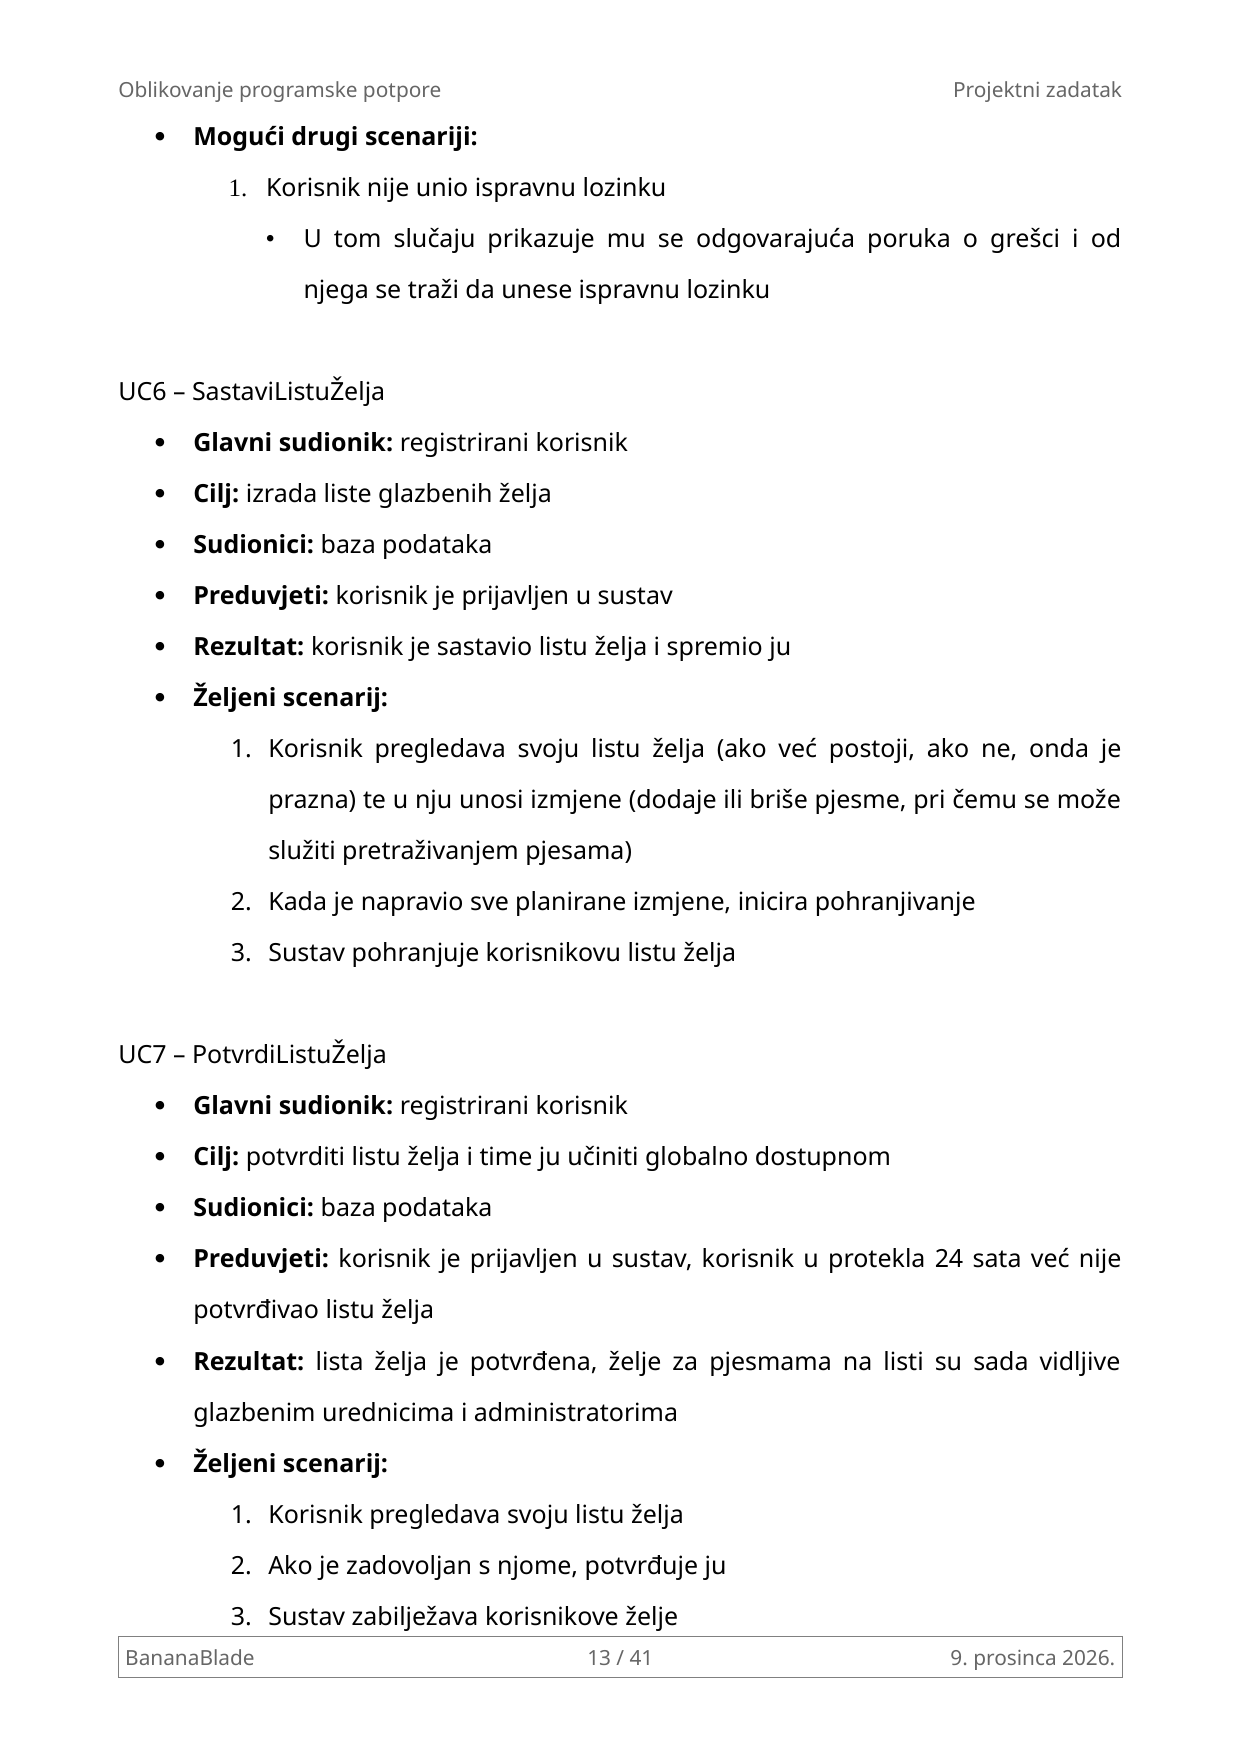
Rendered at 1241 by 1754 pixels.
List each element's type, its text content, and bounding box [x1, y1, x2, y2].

list Sustav pohranjuje korisnikovu listu želja [231, 935, 1122, 969]
list Cilj: potvrditi listu želja i time ju učiniti globalno dostupnom [156, 1139, 1122, 1173]
list Ako je zadovoljan s njome, potvrđuje ju [231, 1547, 1122, 1581]
list Cilj: izrada liste glazbenih želja [156, 475, 1122, 509]
list Željeni scenarij: [156, 679, 1122, 714]
list Glavni sudionik: registrirani korisnik [156, 1088, 1122, 1122]
list Rezultat: korisnik je sastavio listu želja i spremio ju [156, 628, 1122, 663]
list U tom slučaju prikazuje mu se odgovarajuća poruka o grešci i od njega se traži da unese ispravnu lozinku [266, 220, 1122, 305]
list Glavni sudionik: registrirani korisnik [156, 424, 1122, 458]
list Preduvjeti: korisnik je prijavljen u sustav, korisnik u protekla 24 sata već nije potvrđivao listu želja [156, 1241, 1122, 1326]
list Korisnik pregledava svoju listu želja [231, 1496, 1122, 1530]
list Mogući drugi scenariji: [156, 118, 1122, 152]
list Sustav zabilježava korisnikove želje [231, 1598, 1122, 1632]
list Rezultat: lista želja je potvrđena, želje za pjesmama na listi su sada vidljive glazbenim urednicima i administratorima [156, 1343, 1122, 1428]
text UC6 – SastaviListuŽelja [118, 373, 1122, 407]
list Sudionici: baza podataka [156, 1190, 1122, 1224]
list Sudionici: baza podataka [156, 526, 1122, 561]
list Preduvjeti: korisnik je prijavljen u sustav [156, 577, 1122, 612]
list Korisnik nije unio ispravnu lozinku [228, 169, 1122, 203]
list Željeni scenarij: [156, 1445, 1122, 1479]
list Korisnik pregledava svoju listu želja (ako već postoji, ako ne, onda je prazna) te u nju unosi izmjene (dodaje ili briše pjesme, pri čemu se može služiti pretraživanjem pjesama) [231, 731, 1122, 867]
list Kada je napravio sve planirane izmjene, inicira pohranjivanje [231, 884, 1122, 918]
text UC7 – PotvrdiListuŽelja [118, 1037, 1122, 1071]
